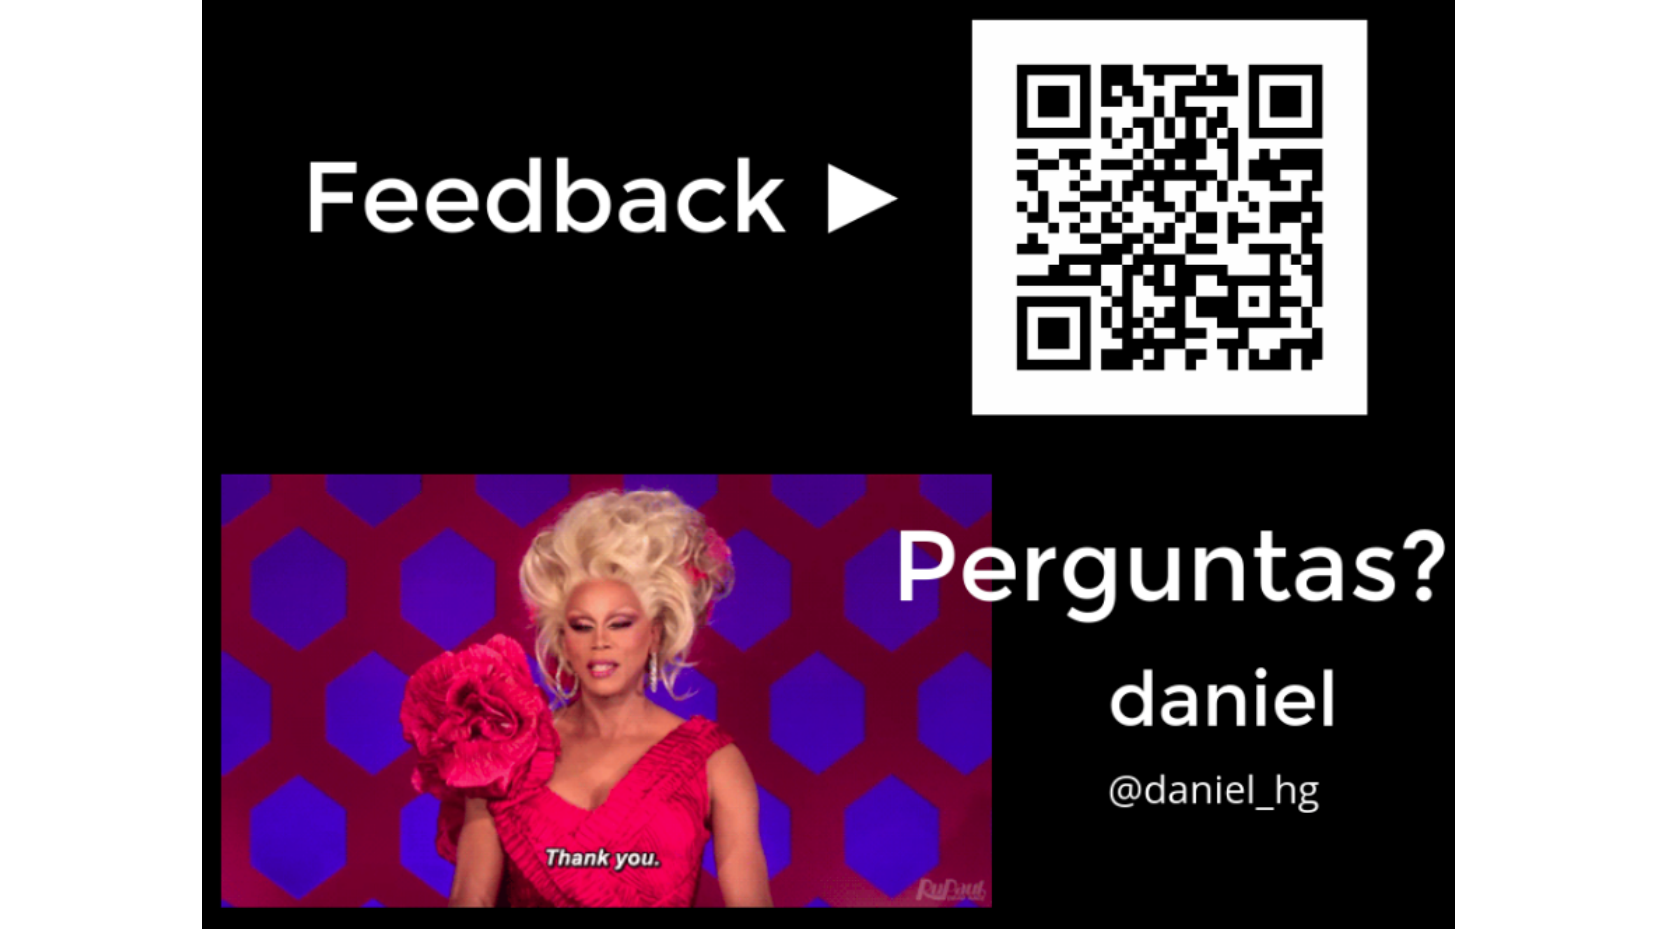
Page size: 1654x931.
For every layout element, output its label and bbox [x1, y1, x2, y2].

picture [202, 0, 1455, 930]
